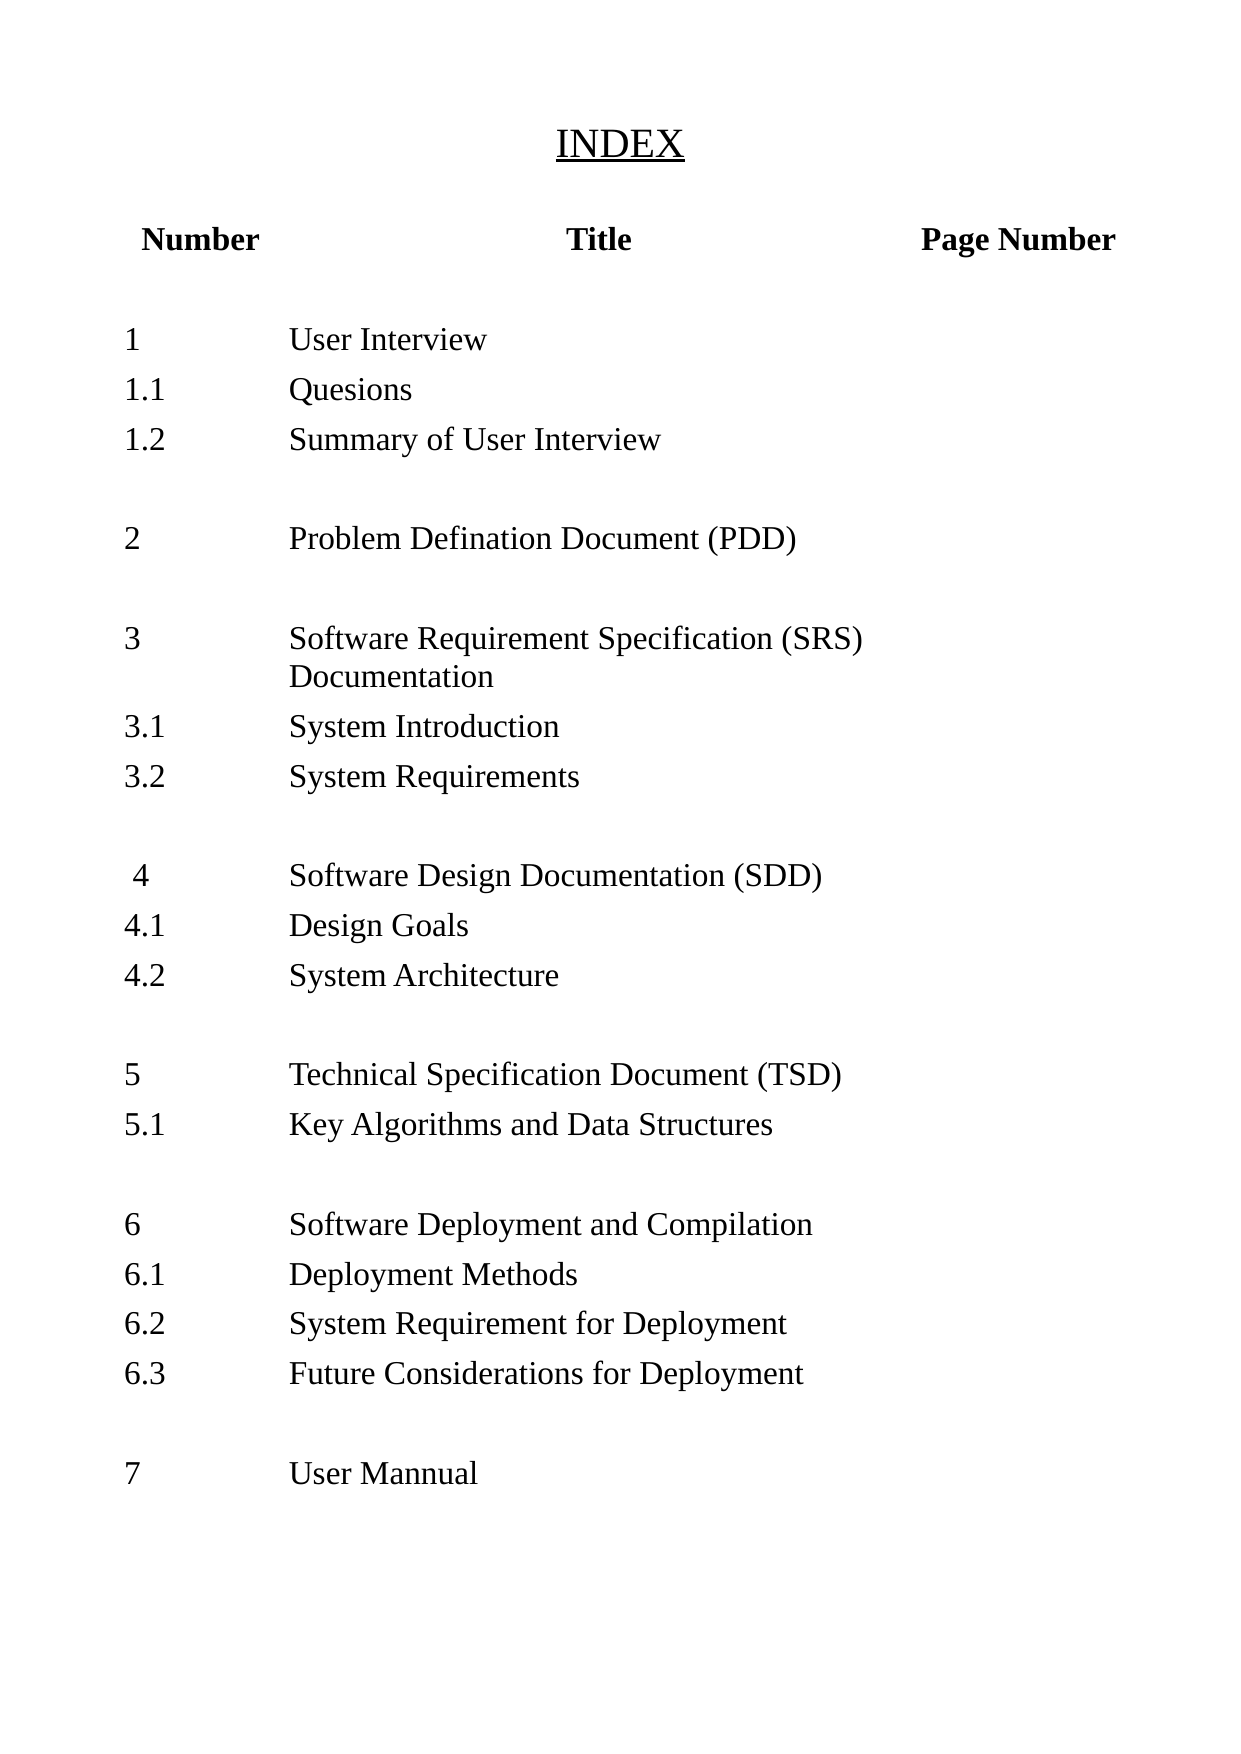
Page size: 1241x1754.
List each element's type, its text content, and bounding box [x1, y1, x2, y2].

table_cell [283, 1398, 915, 1447]
table_cell [915, 413, 1122, 463]
table_cell [283, 264, 915, 313]
table_cell System Requirement for Deployment [283, 1298, 915, 1348]
table_header Page Number [915, 214, 1122, 264]
table_cell [118, 1497, 283, 1547]
table_cell Future Considerations for Deployment [283, 1348, 915, 1397]
table_cell 3 [118, 612, 283, 700]
table_cell [118, 463, 283, 513]
table_cell [283, 1149, 915, 1198]
table_cell 6.3 [118, 1348, 283, 1397]
table_cell [915, 1447, 1122, 1497]
table_cell Software Requirement Specification (SRS) Documentation [283, 612, 915, 700]
table_cell [283, 1497, 915, 1547]
table_cell Summary of User Interview [283, 413, 915, 463]
table_cell System Introduction [283, 700, 915, 750]
table_cell 1 [118, 314, 283, 363]
table_cell 5.1 [118, 1099, 283, 1148]
table_cell 5 [118, 1049, 283, 1099]
table_cell [915, 1348, 1122, 1397]
table_cell Deployment Methods [283, 1248, 915, 1298]
table_cell 2 [118, 513, 283, 562]
table_cell [915, 1547, 1122, 1597]
table_cell [915, 563, 1122, 612]
table_cell 4 [118, 850, 283, 899]
table_cell [915, 513, 1122, 562]
table_cell Problem Defination Document (PDD) [283, 513, 915, 562]
table_cell [283, 563, 915, 612]
table_cell 6 [118, 1198, 283, 1248]
table_cell [915, 463, 1122, 513]
table_cell [283, 463, 915, 513]
table_cell Software Deployment and Compilation [283, 1198, 915, 1248]
table_cell [915, 750, 1122, 800]
table_cell [915, 900, 1122, 949]
table_cell 1.2 [118, 413, 283, 463]
table_cell [915, 850, 1122, 899]
table_cell 6.2 [118, 1298, 283, 1348]
table_cell [915, 264, 1122, 313]
table_cell System Requirements [283, 750, 915, 800]
table_cell Key Algorithms and Data Structures [283, 1099, 915, 1148]
table_cell [915, 700, 1122, 750]
table_cell [283, 1547, 915, 1597]
table_cell [915, 612, 1122, 700]
table_cell 3.1 [118, 700, 283, 750]
table_header Title [283, 214, 915, 264]
table_cell 4.1 [118, 900, 283, 949]
table_cell [915, 1248, 1122, 1298]
table_cell [915, 800, 1122, 850]
text INDEX [118, 118, 1122, 166]
table_cell [915, 1198, 1122, 1248]
table_cell Technical Specification Document (TSD) [283, 1049, 915, 1099]
table_cell 4.2 [118, 949, 283, 999]
table_cell [118, 264, 283, 313]
table_cell [118, 1149, 283, 1198]
table_cell System Architecture [283, 949, 915, 999]
table_cell [915, 1398, 1122, 1447]
table_cell [915, 1049, 1122, 1099]
table_cell [915, 1149, 1122, 1198]
table_cell [118, 1547, 283, 1597]
table_cell [915, 363, 1122, 413]
table_cell 1.1 [118, 363, 283, 413]
table_cell [915, 999, 1122, 1049]
table_cell 3.2 [118, 750, 283, 800]
table_cell [915, 1099, 1122, 1148]
table_cell User Mannual [283, 1447, 915, 1497]
table_cell User Interview [283, 314, 915, 363]
table_cell [118, 1398, 283, 1447]
table_cell [118, 999, 283, 1049]
table_cell [915, 1497, 1122, 1547]
table_cell 6.1 [118, 1248, 283, 1298]
table_cell [915, 314, 1122, 363]
table_cell [915, 949, 1122, 999]
table_cell [283, 800, 915, 850]
table_cell [118, 800, 283, 850]
table_cell Design Goals [283, 900, 915, 949]
table_cell [283, 999, 915, 1049]
table_cell [118, 563, 283, 612]
table_cell Quesions [283, 363, 915, 413]
table_cell [915, 1298, 1122, 1348]
table_cell Software Design Documentation (SDD) [283, 850, 915, 899]
table_header Number [118, 214, 283, 264]
table_cell 7 [118, 1447, 283, 1497]
